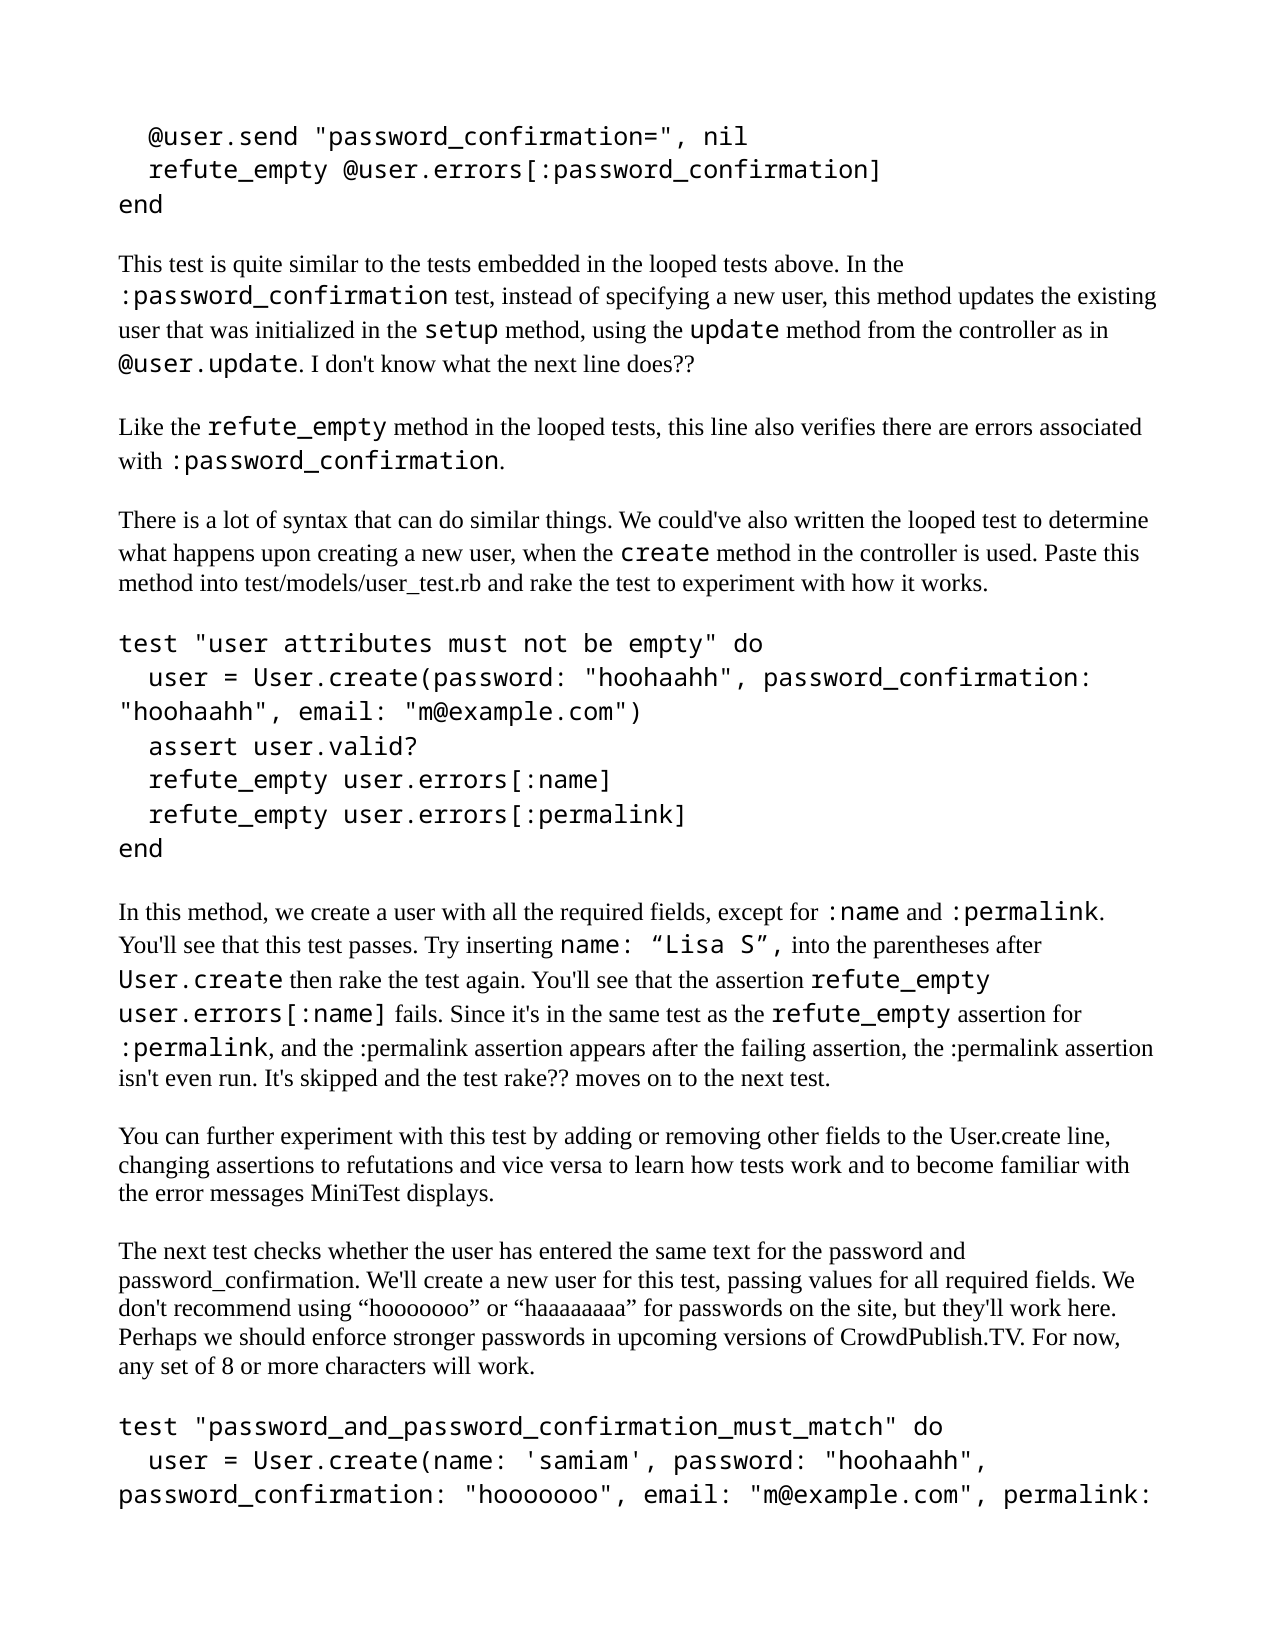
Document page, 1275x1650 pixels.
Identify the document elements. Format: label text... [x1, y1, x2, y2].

text user = User.create(name: 'samiam', password: "hoohaahh", password_confirmation: "hooooooo", email: "m@example.com", permalink: [118, 1442, 1157, 1511]
text The next test checks whether the user has entered the same text for the password and password_confirmation. We'll create a new user for this test, passing values for all required fields. We don't recommend using “hooooooo” or “haaaaaaaa” for passwords on the site, but they'll work here. Perhaps we should enforce stronger passwords in upcoming versions of CrowdPublish.TV. For now, any set of 8 or more characters will work. [118, 1236, 1157, 1380]
text @user.send "password_confirmation=", nil [118, 118, 1157, 152]
text end [118, 830, 1157, 864]
text test "user attributes must not be empty" do [118, 626, 1157, 660]
text user = User.create(password: "hoohaahh", password_confirmation: "hoohaahh", email: "m@example.com") [118, 660, 1157, 728]
text In this method, we create a user with all the required fields, except for :name and :permalink. You'll see that this test passes. Try inserting name: “Lisa S”, into the parentheses after User.create then rake the test again. You'll see that the assertion refute_empty user.errors[:name] fails. Since it's in the same test as the refute_empty assertion for :permalink, and the :permalink assertion appears after the failing assertion, the :permalink assertion isn't even run. It's skipped and the test rake?? moves on to the next test. [118, 893, 1157, 1092]
text You can further experiment with this test by adding or removing other fields to the User.create line, changing assertions to refutations and vice versa to learn how tests work and to become familiar with the error messages MiniTest displays. [118, 1121, 1157, 1207]
text Like the refute_empty method in the looped tests, this line also verifies there are errors associated with :password_confirmation. [118, 409, 1157, 477]
text refute_empty @user.errors[:password_confirmation] [118, 152, 1157, 186]
text refute_empty user.errors[:name] [118, 762, 1157, 796]
text assert user.valid? [118, 728, 1157, 762]
text This test is quite similar to the tests embedded in the looped tests above. In the :password_confirmation test, instead of specifying a new user, this method updates the existing user that was initialized in the setup method, using the update method from the controller as in @user.update. I don't know what the next line does?? [118, 249, 1157, 380]
text end [118, 186, 1157, 220]
text test "password_and_password_confirmation_must_match" do [118, 1408, 1157, 1442]
text refute_empty user.errors[:permalink] [118, 796, 1157, 830]
text There is a lot of syntax that can do similar things. We could've also written the looped test to determine what happens upon creating a new user, when the create method in the controller is used. Paste this method into test/models/user_test.rb and rake the test to experiment with how it works. [118, 506, 1157, 597]
